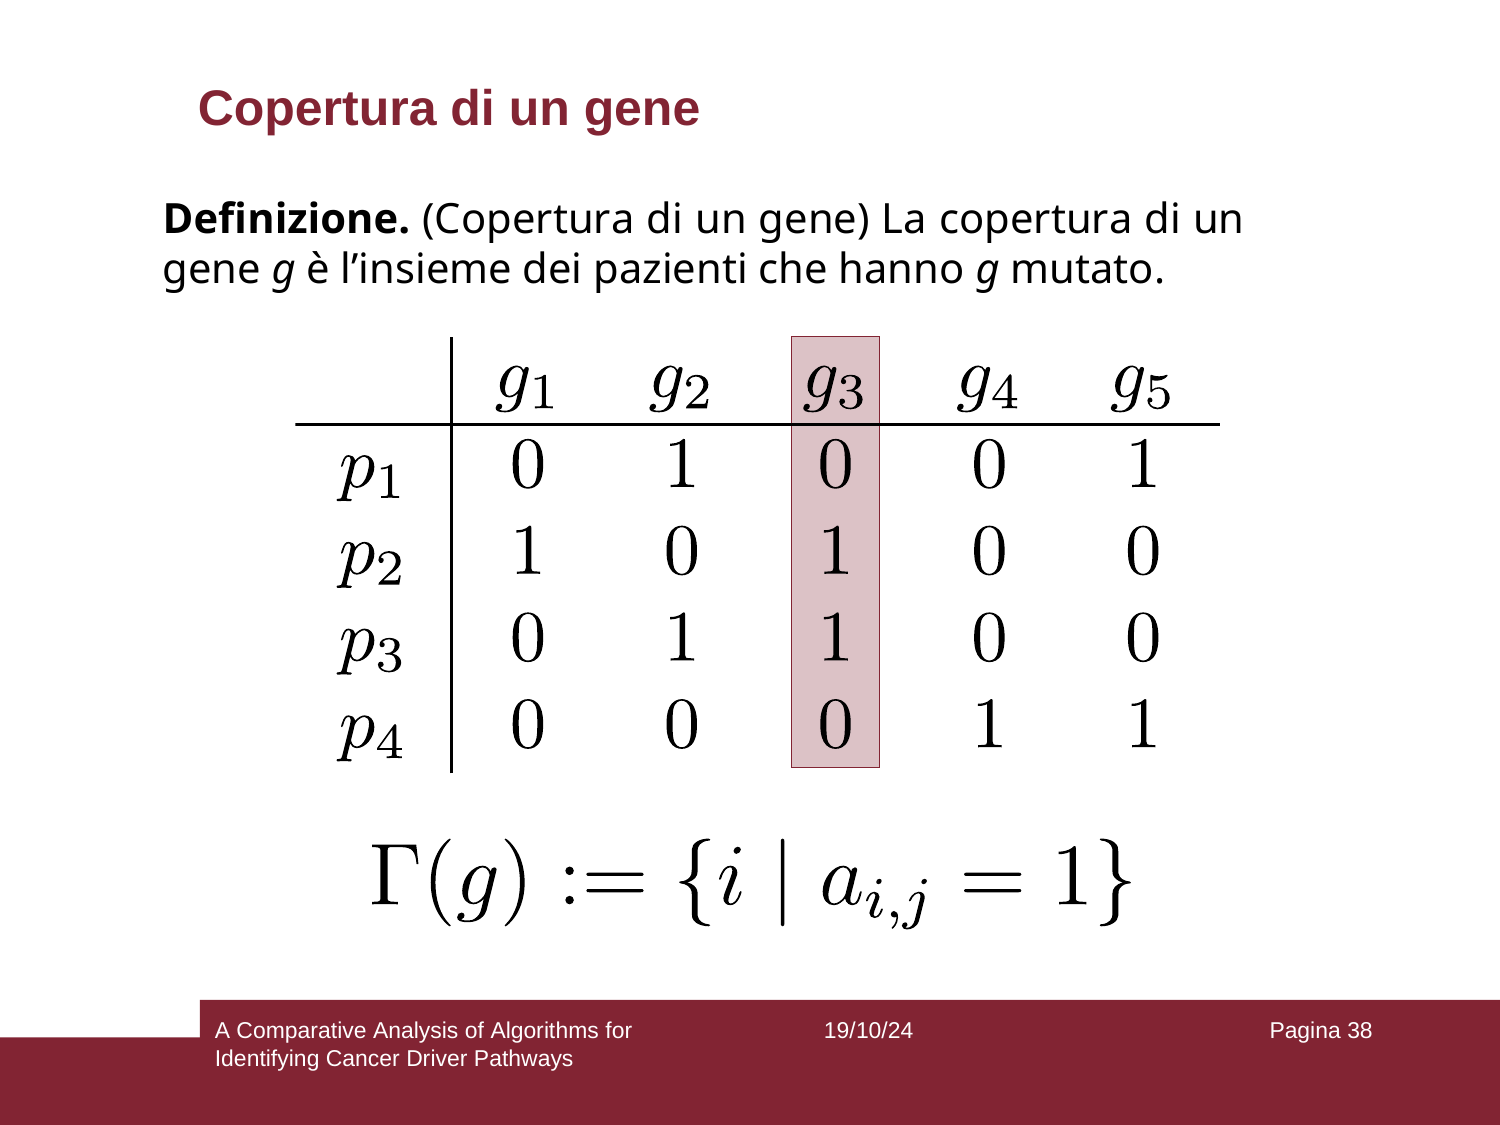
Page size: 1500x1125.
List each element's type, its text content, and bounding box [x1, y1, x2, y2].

text_box Pagina <number> [1074, 1008, 1388, 1084]
text_box 19/10/24 [712, 1008, 1026, 1084]
text_box A Comparative Analysis of Algorithms for Identifying Cancer Driver Pathways [199, 1008, 676, 1084]
text_box Definizione. (Copertura di un gene) La copertura di un gene g è l’insieme dei pazienti che hanno g mutato. [147, 184, 1359, 350]
picture [295, 350, 1241, 780]
title Copertura di un gene [183, 67, 1400, 150]
picture [372, 838, 1131, 930]
